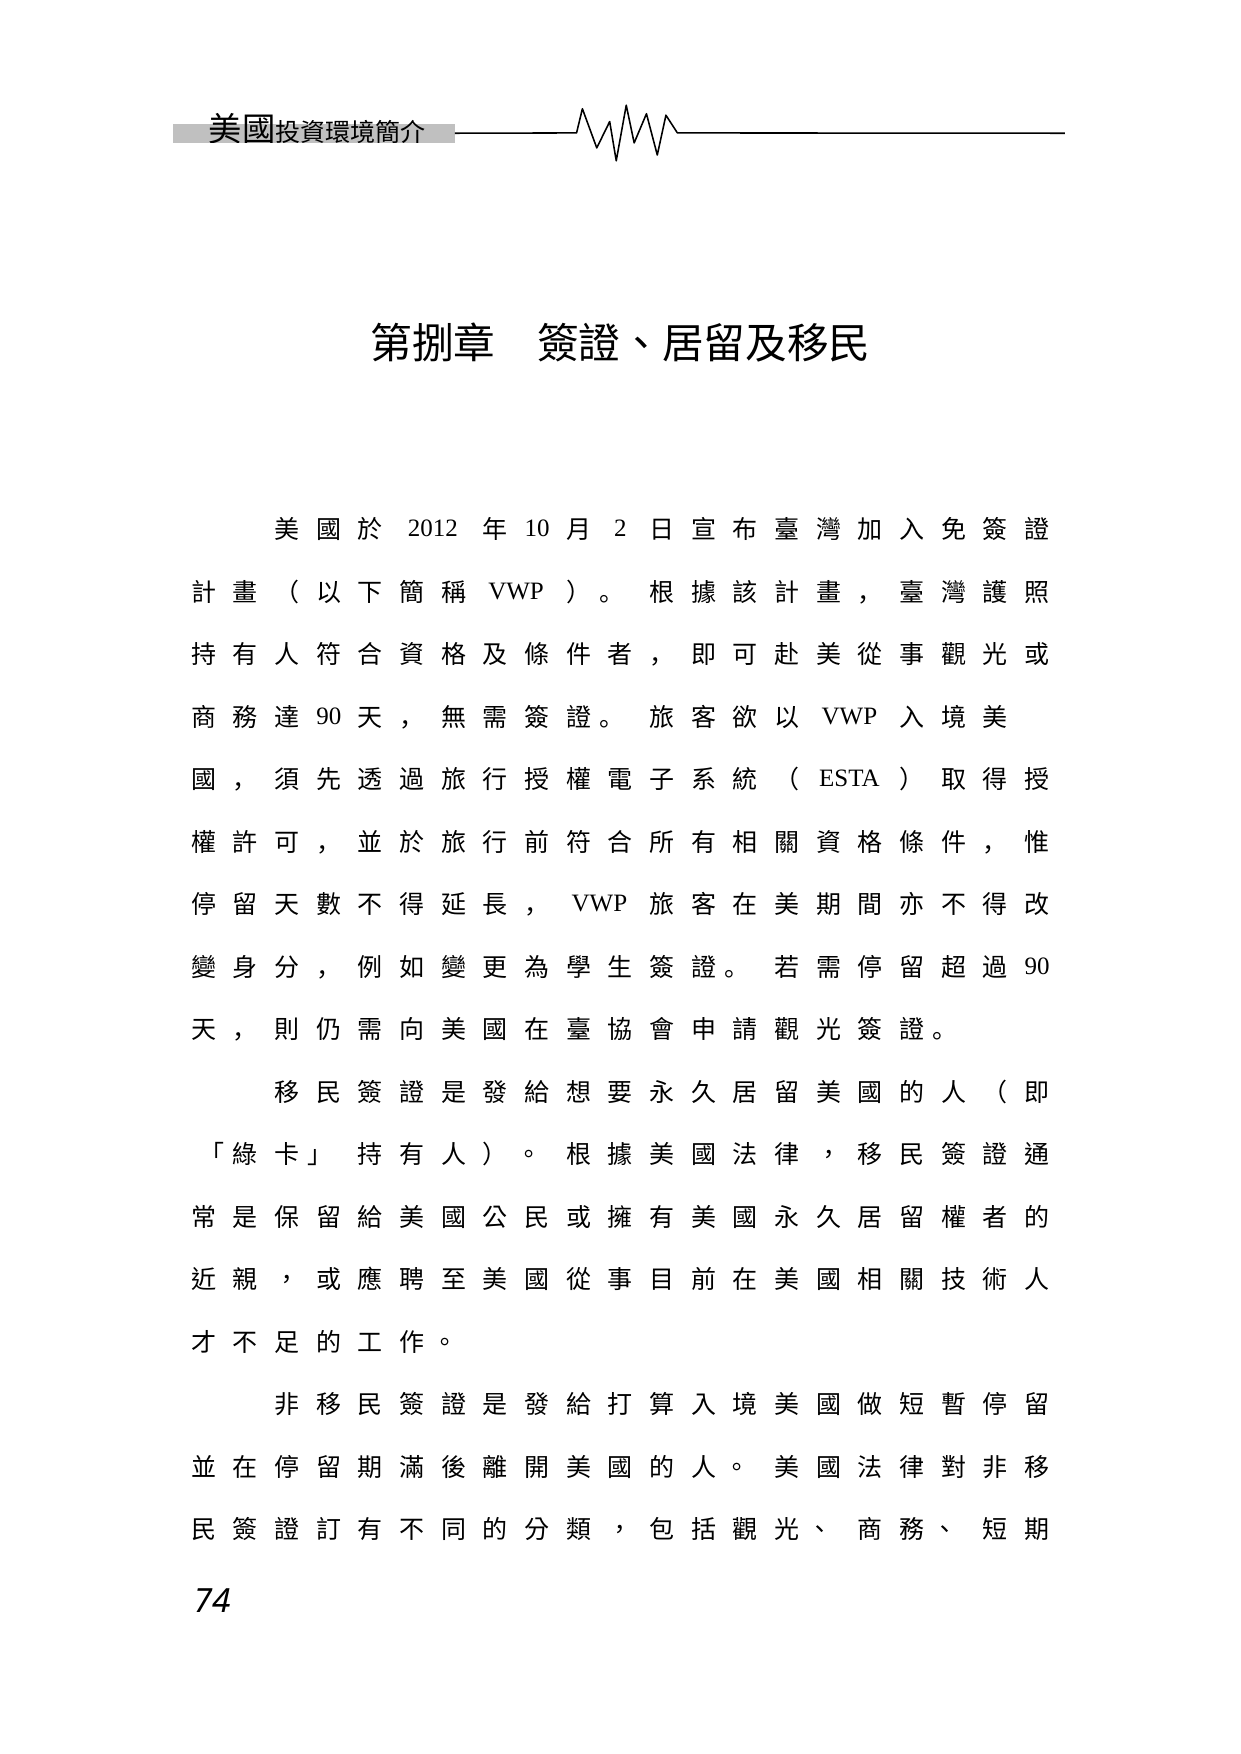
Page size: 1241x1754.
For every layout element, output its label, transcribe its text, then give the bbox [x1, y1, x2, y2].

text 移民簽證是發給想要永久居留美國的人（即「綠卡」持有人）。根據美國法律，移民簽證通常是保留給美國公民或擁有美國永久居留權者的近親，或應聘至美國從事目前在美國相關技術人才不足的工作。 [183, 1049, 1058, 1361]
text 第捌章 簽證、居留及移民 [183, 299, 1058, 361]
text 非移民簽證是發給打算入境美國做短暫停留並在停留期滿後離開美國的人。美國法律對非移民簽證訂有不同的分類，包括觀光、商務、短期 [183, 1361, 1058, 1549]
text 美國於2012年10月2日宣布臺灣加入免簽證計畫（以下簡稱VWP）。根據該計畫，臺灣護照持有人符合資格及條件者，即可赴美從事觀光或商務達90天，無需簽證。旅客欲以VWP入境美國，須先透過旅行授權電子系統（ESTA）取得授權許可，並於旅行前符合所有相關資格條件，惟停留天數不得延長，VWP旅客在美期間亦不得改變身分，例如變更為學生簽證。若需停留超過90天，則仍需向美國在臺協會申請觀光簽證。 [183, 486, 1058, 1049]
